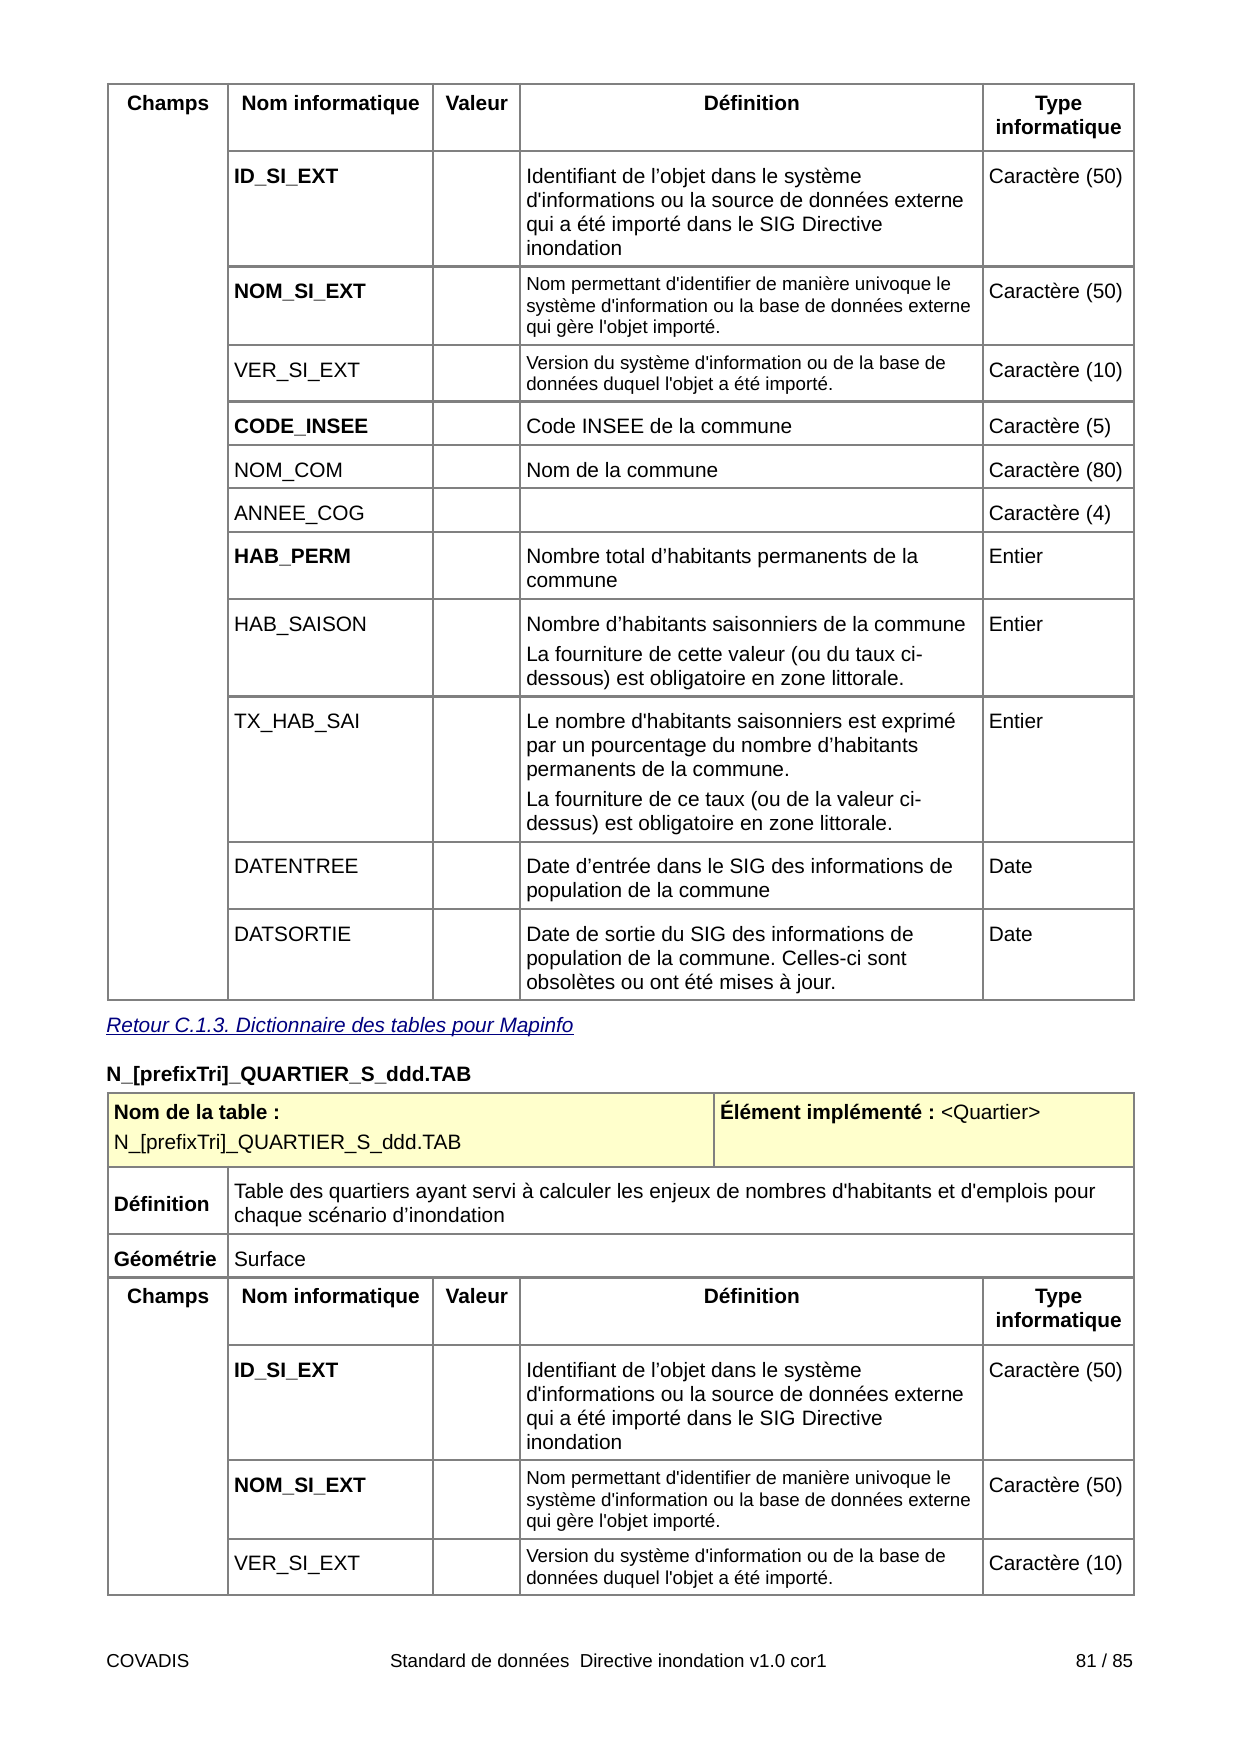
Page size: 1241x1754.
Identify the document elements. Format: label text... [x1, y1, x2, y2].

table_cell Code INSEE de la commune [521, 403, 982, 444]
table_cell Date [984, 910, 1133, 999]
table_cell [521, 489, 982, 531]
table_cell Caractère (50) [984, 1461, 1133, 1537]
table_cell Identifiant de l’objet dans le système d'informations ou la source de données externe qui a été importé dans le SIG Directive inondation [521, 1346, 982, 1459]
table_cell Version du système d'information ou de la base de données duquel l'objet a été importé. [521, 1540, 982, 1594]
table_cell Date d’entrée dans le SIG des informations de population de la commune [521, 843, 982, 908]
table_cell Champs [109, 85, 227, 999]
table_cell Valeur [434, 85, 519, 150]
table_cell ID_SI_EXT [229, 1346, 432, 1459]
table_cell VER_SI_EXT [229, 346, 432, 400]
table_cell DATSORTIE [229, 910, 432, 999]
table_cell HAB_SAISON [229, 600, 432, 695]
table_cell NOM_COM [229, 446, 432, 487]
table_cell Valeur [434, 1279, 519, 1344]
table_cell Nom informatique [229, 85, 432, 150]
table_cell Entier [984, 698, 1133, 841]
table_cell [434, 489, 519, 531]
table_cell Nombre d’habitants saisonniers de la commune La fourniture de cette valeur (ou du taux ci-dessous) est obligatoire en zone littorale. [521, 600, 982, 695]
table_cell [434, 1461, 519, 1537]
table_cell Définition [109, 1168, 227, 1233]
table_cell Entier [984, 600, 1133, 695]
table_cell Géométrie [109, 1235, 227, 1276]
table_cell Caractère (5) [984, 403, 1133, 444]
table_cell Type informatique [984, 85, 1133, 150]
table_cell [434, 403, 519, 444]
table_cell [434, 1540, 519, 1594]
table_cell Caractère (50) [984, 1346, 1133, 1459]
table_cell Nom permettant d'identifier de manière univoque le système d'information ou la base de données externe qui gère l'objet importé. [521, 268, 982, 344]
table_cell Caractère (50) [984, 268, 1133, 344]
table_cell Définition [521, 85, 982, 150]
table_cell Type informatique [984, 1279, 1133, 1344]
table_cell DATENTREE [229, 843, 432, 908]
table_cell [434, 268, 519, 344]
table_cell [434, 152, 519, 265]
table_cell [434, 698, 519, 841]
table_cell [434, 1346, 519, 1459]
table_cell ID_SI_EXT [229, 152, 432, 265]
table_cell TX_HAB_SAI [229, 698, 432, 841]
table_cell [434, 346, 519, 400]
table_cell Date [984, 843, 1133, 908]
table_cell [434, 533, 519, 598]
table_cell VER_SI_EXT [229, 1540, 432, 1594]
table_cell Date de sortie du SIG des informations de population de la commune. Celles-ci sont obsolètes ou ont été mises à jour. [521, 910, 982, 999]
table_cell [434, 600, 519, 695]
table_header Nom de la table : N_[prefixTri]_QUARTIER_S_ddd.TAB [109, 1094, 713, 1166]
table_cell Nom permettant d'identifier de manière univoque le système d'information ou la base de données externe qui gère l'objet importé. [521, 1461, 982, 1537]
table_cell Définition [521, 1279, 982, 1344]
table_cell Identifiant de l’objet dans le système d'informations ou la source de données externe qui a été importé dans le SIG Directive inondation [521, 152, 982, 265]
table_cell NOM_SI_EXT [229, 1461, 432, 1537]
table_cell Caractère (80) [984, 446, 1133, 487]
table_cell Entier [984, 533, 1133, 598]
table_cell HAB_PERM [229, 533, 432, 598]
table_cell ANNEE_COG [229, 489, 432, 531]
table_cell Caractère (4) [984, 489, 1133, 531]
table_cell Nombre total d’habitants permanents de la commune [521, 533, 982, 598]
table_header Élément implémenté : <Quartier> [715, 1094, 1133, 1166]
table_cell Caractère (10) [984, 346, 1133, 400]
table_cell Caractère (10) [984, 1540, 1133, 1594]
table_cell [434, 910, 519, 999]
table_cell [434, 843, 519, 908]
table_cell Version du système d'information ou de la base de données duquel l'objet a été importé. [521, 346, 982, 400]
table_cell Table des quartiers ayant servi à calculer les enjeux de nombres d'habitants et d'emplois pour chaque scénario d’inondation [229, 1168, 1133, 1233]
table_cell Le nombre d'habitants saisonniers est exprimé par un pourcentage du nombre d’habitants permanents de la commune. La fourniture de ce taux (ou de la valeur ci-dessus) est obligatoire en zone littorale. [521, 698, 982, 841]
table_cell Nom informatique [229, 1279, 432, 1344]
subtitle N_[prefixTri]_QUARTIER_S_ddd.TAB [106, 1062, 1134, 1086]
text Retour C.1.3. Dictionnaire des tables pour Mapinfo [106, 1013, 1134, 1037]
table_cell Champs [109, 1279, 227, 1594]
table_cell Caractère (50) [984, 152, 1133, 265]
table_cell CODE_INSEE [229, 403, 432, 444]
table_cell [434, 446, 519, 487]
table_cell Surface [229, 1235, 1133, 1276]
table_cell Nom de la commune [521, 446, 982, 487]
table_cell NOM_SI_EXT [229, 268, 432, 344]
